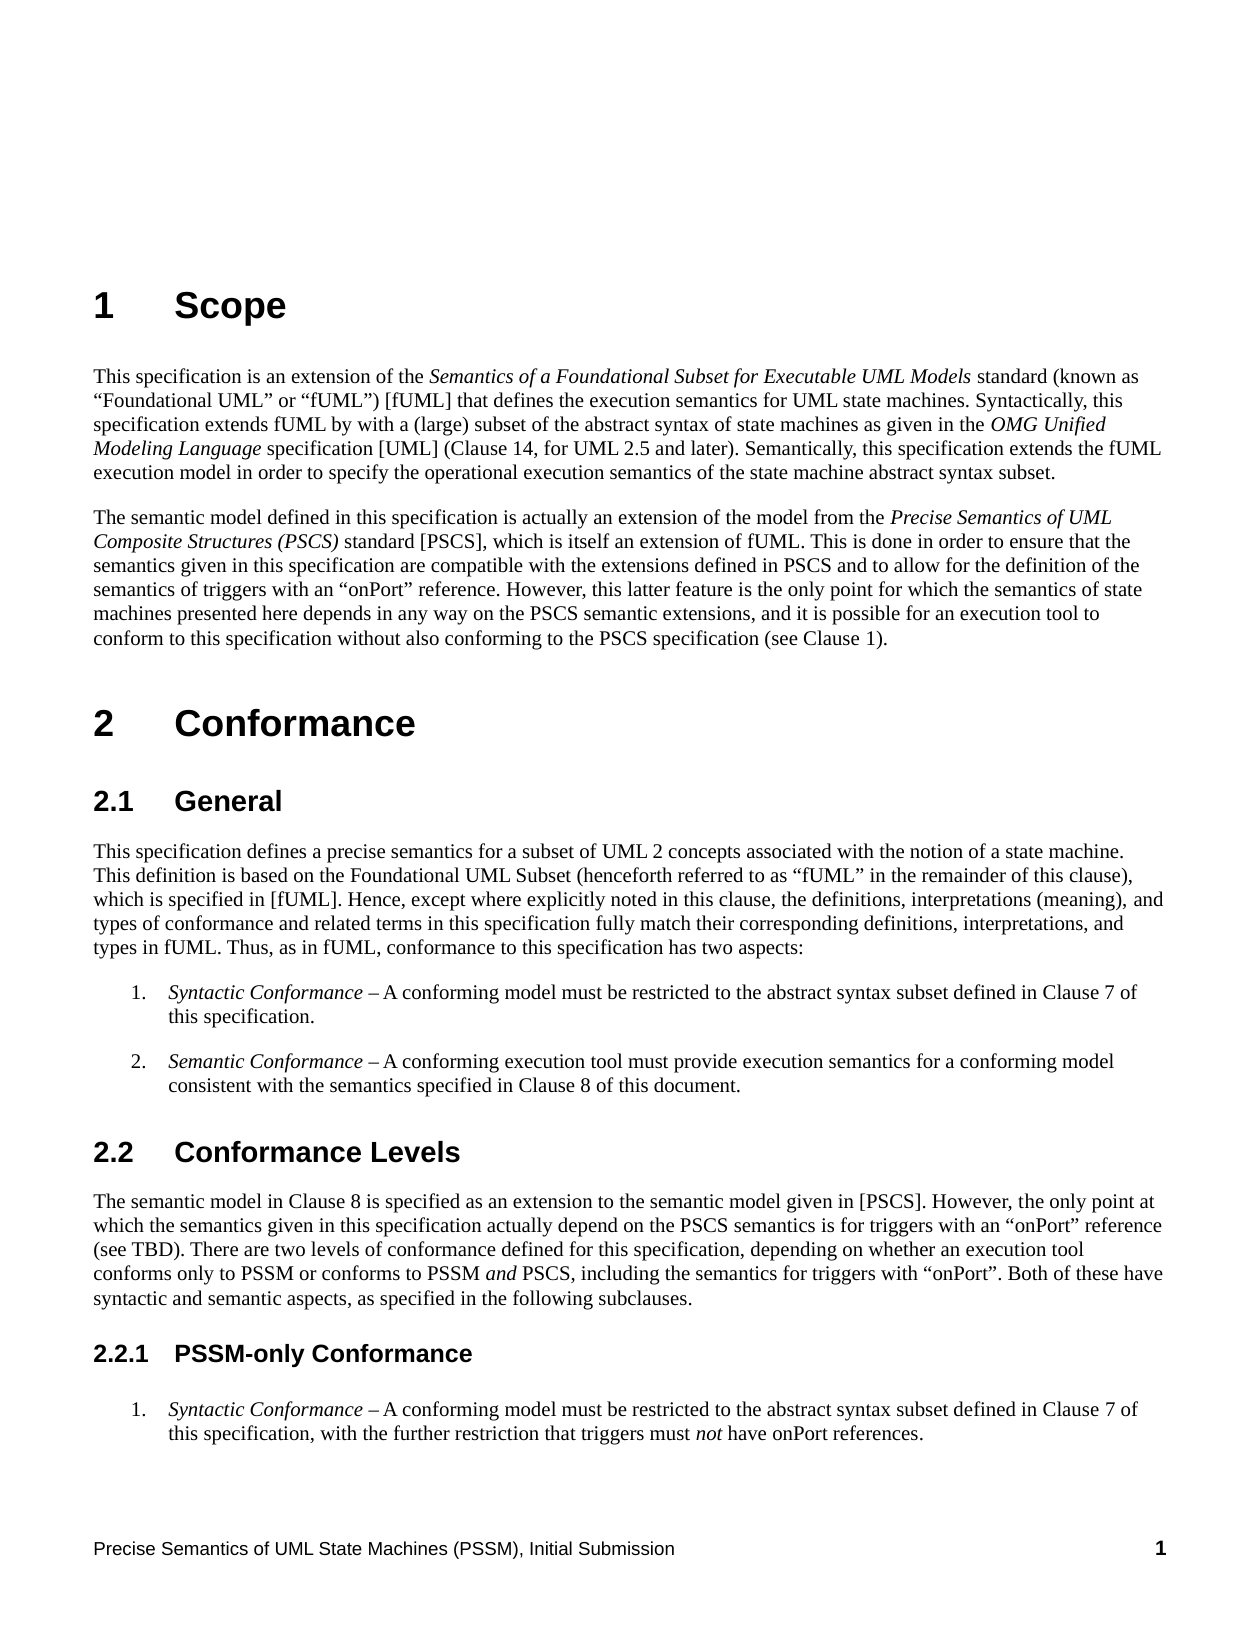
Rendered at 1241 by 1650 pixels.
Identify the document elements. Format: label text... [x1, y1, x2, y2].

subtitle PSSM-only Conformance [93, 1339, 1164, 1368]
subtitle Conformance Levels [93, 1133, 1164, 1168]
text This specification defines a precise semantics for a subset of UML 2 concepts associated with the notion of a state machine. This definition is based on the Foundational UML Subset (henceforth referred to as “fUML” in the remainder of this clause), which is specified in [fUML]. Hence, except where explicitly noted in this clause, the definitions, interpretations (meaning), and types of conformance and related terms in this specification fully match their corresponding definitions, interpretations, and types in fUML. Thus, as in fUML, conformance to this specification has two aspects: [93, 839, 1164, 959]
list Semantic Conformance – A conforming execution tool must provide execution semantics for a conforming model consistent with the semantics specified in Clause 8 of this document. [131, 1049, 1164, 1097]
subtitle Scope [93, 283, 1164, 326]
subtitle Conformance [93, 702, 1164, 745]
subtitle General [93, 782, 1164, 818]
list Syntactic Conformance – A conforming model must be restricted to the abstract syntax subset defined in Clause 7 of this specification. [131, 980, 1164, 1028]
text The semantic model defined in this specification is actually an extension of the model from the Precise Semantics of UML Composite Structures (PSCS) standard [PSCS], which is itself an extension of fUML. This is done in order to ensure that the semantics given in this specification are compatible with the extensions defined in PSCS and to allow for the definition of the semantics of triggers with an “onPort” reference. However, this latter feature is the only point for which the semantics of state machines presented here depends in any way on the PSCS semantic extensions, and it is possible for an execution tool to conform to this specification without also conforming to the PSCS specification (see Clause 1). [93, 505, 1164, 649]
text This specification is an extension of the Semantics of a Foundational Subset for Executable UML Models standard (known as “Foundational UML” or “fUML”) [fUML] that defines the execution semantics for UML state machines. Syntactically, this specification extends fUML by with a (large) subset of the abstract syntax of state machines as given in the OMG Unified Modeling Language specification [UML] (Clause 14, for UML 2.5 and later). Semantically, this specification extends the fUML execution model in order to specify the operational execution semantics of the state machine abstract syntax subset. [93, 364, 1164, 484]
list Syntactic Conformance – A conforming model must be restricted to the abstract syntax subset defined in Clause 7 of this specification, with the further restriction that triggers must not have onPort references. [131, 1397, 1164, 1445]
text The semantic model in Clause 8 is specified as an extension to the semantic model given in [PSCS]. However, the only point at which the semantics given in this specification actually depend on the PSCS semantics is for triggers with an “onPort” reference (see TBD). There are two levels of conformance defined for this specification, depending on whether an execution tool conforms only to PSSM or conforms to PSSM and PSCS, including the semantics for triggers with “onPort”. Both of these have syntactic and semantic aspects, as specified in the following subclauses. [93, 1189, 1164, 1309]
